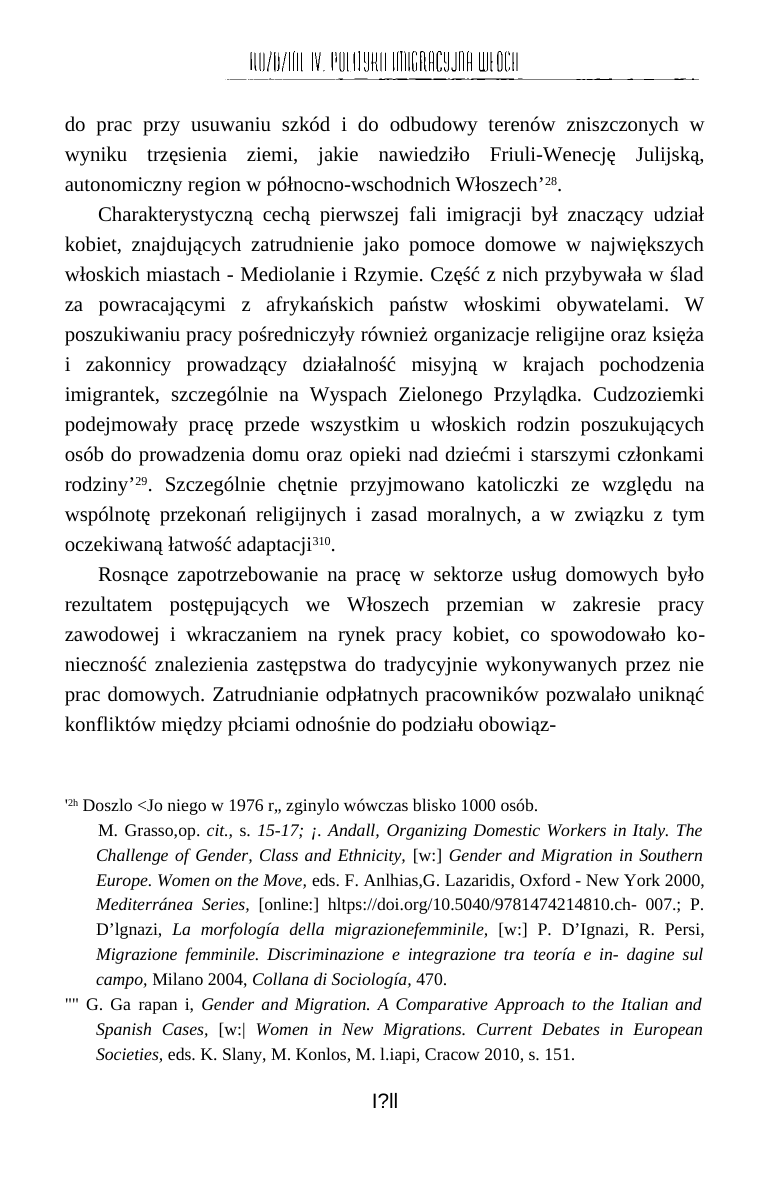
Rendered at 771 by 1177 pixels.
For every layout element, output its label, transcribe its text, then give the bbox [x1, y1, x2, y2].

text "" G. Ga rapan i, Gender and Migration. A Comparative Approach to the Italian and Spanish Cases, [w:| Women in New Migrations. Current Debates in European Societies, eds. K. Slany, M. Konlos, M. l.iapi, Cracow 2010, s. 151. [64, 994, 705, 1064]
text I?ll [64, 1089, 705, 1113]
text '2h Doszlo <Jo niego w 1976 r„ zginylo wówczas blisko 1000 osób. [64, 795, 705, 815]
picture [225, 51, 699, 80]
text M. Grasso,op. cit., s. 15-17; ¡. Andall, Organizing Domestic Workers in Italy. The Challenge of Gender, Class and Ethnicity, [w:] Gender and Migration in Southern Europe. Women on the Move, eds. F. Anlhias,G. Lazaridis, Oxford - New York 2000, Mediterránea Series, [online:] hltps://doi.org/10.5040/9781474214810.ch- 007.; P. D’lgnazi, La morfología della migrazionefemminile, [w:] P. D’Ignazi, R. Persi, Migrazione femminile. Discriminazione e integrazione tra teoría e in- dagine sul campo, Milano 2004, Collana di Sociología, 470. [96, 819, 705, 989]
text do prac przy usuwaniu szkód i do odbudowy terenów zniszczonych w wyniku trzęsienia ziemi, jakie nawiedziło Friuli-Wenecję Julijską, autonomiczny region w północno-wschodnich Włoszech’28. [64, 112, 705, 196]
text Charakterystyczną cechą pierwszej fali imigracji był znaczący udział kobiet, znajdujących zatrudnienie jako pomoce domowe w największych włoskich miastach - Mediolanie i Rzymie. Część z nich przybywała w ślad za powracającymi z afrykańskich państw włoskimi obywatelami. W poszukiwaniu pracy pośredniczyły również organizacje religijne oraz księża i zakonnicy prowadzący działalność misyjną w krajach pochodzenia imigrantek, szczególnie na Wyspach Zielonego Przylądka. Cudzoziemki podejmowały pracę przede wszystkim u włoskich rodzin poszukujących osób do prowadzenia domu oraz opieki nad dziećmi i starszymi członkami rodziny’29. Szczególnie chętnie przyjmowano katoliczki ze względu na wspólnotę przekonań religijnych i zasad mo­ralnych, a w związku z tym oczekiwaną łatwość adaptacji310. [64, 202, 705, 556]
text Rosnące zapotrzebowanie na pracę w sektorze usług domowych było rezultatem postępujących we Włoszech przemian w zakresie pracy zawodowej i wkraczaniem na rynek pracy kobiet, co spowodowało ko­nieczność znalezienia zastępstwa do tradycyjnie wykonywanych przez nie prac domowych. Zatrudnianie odpłatnych pracowników pozwalało uniknąć konfliktów między płciami odnośnie do podziału obowiąz- [64, 562, 705, 736]
